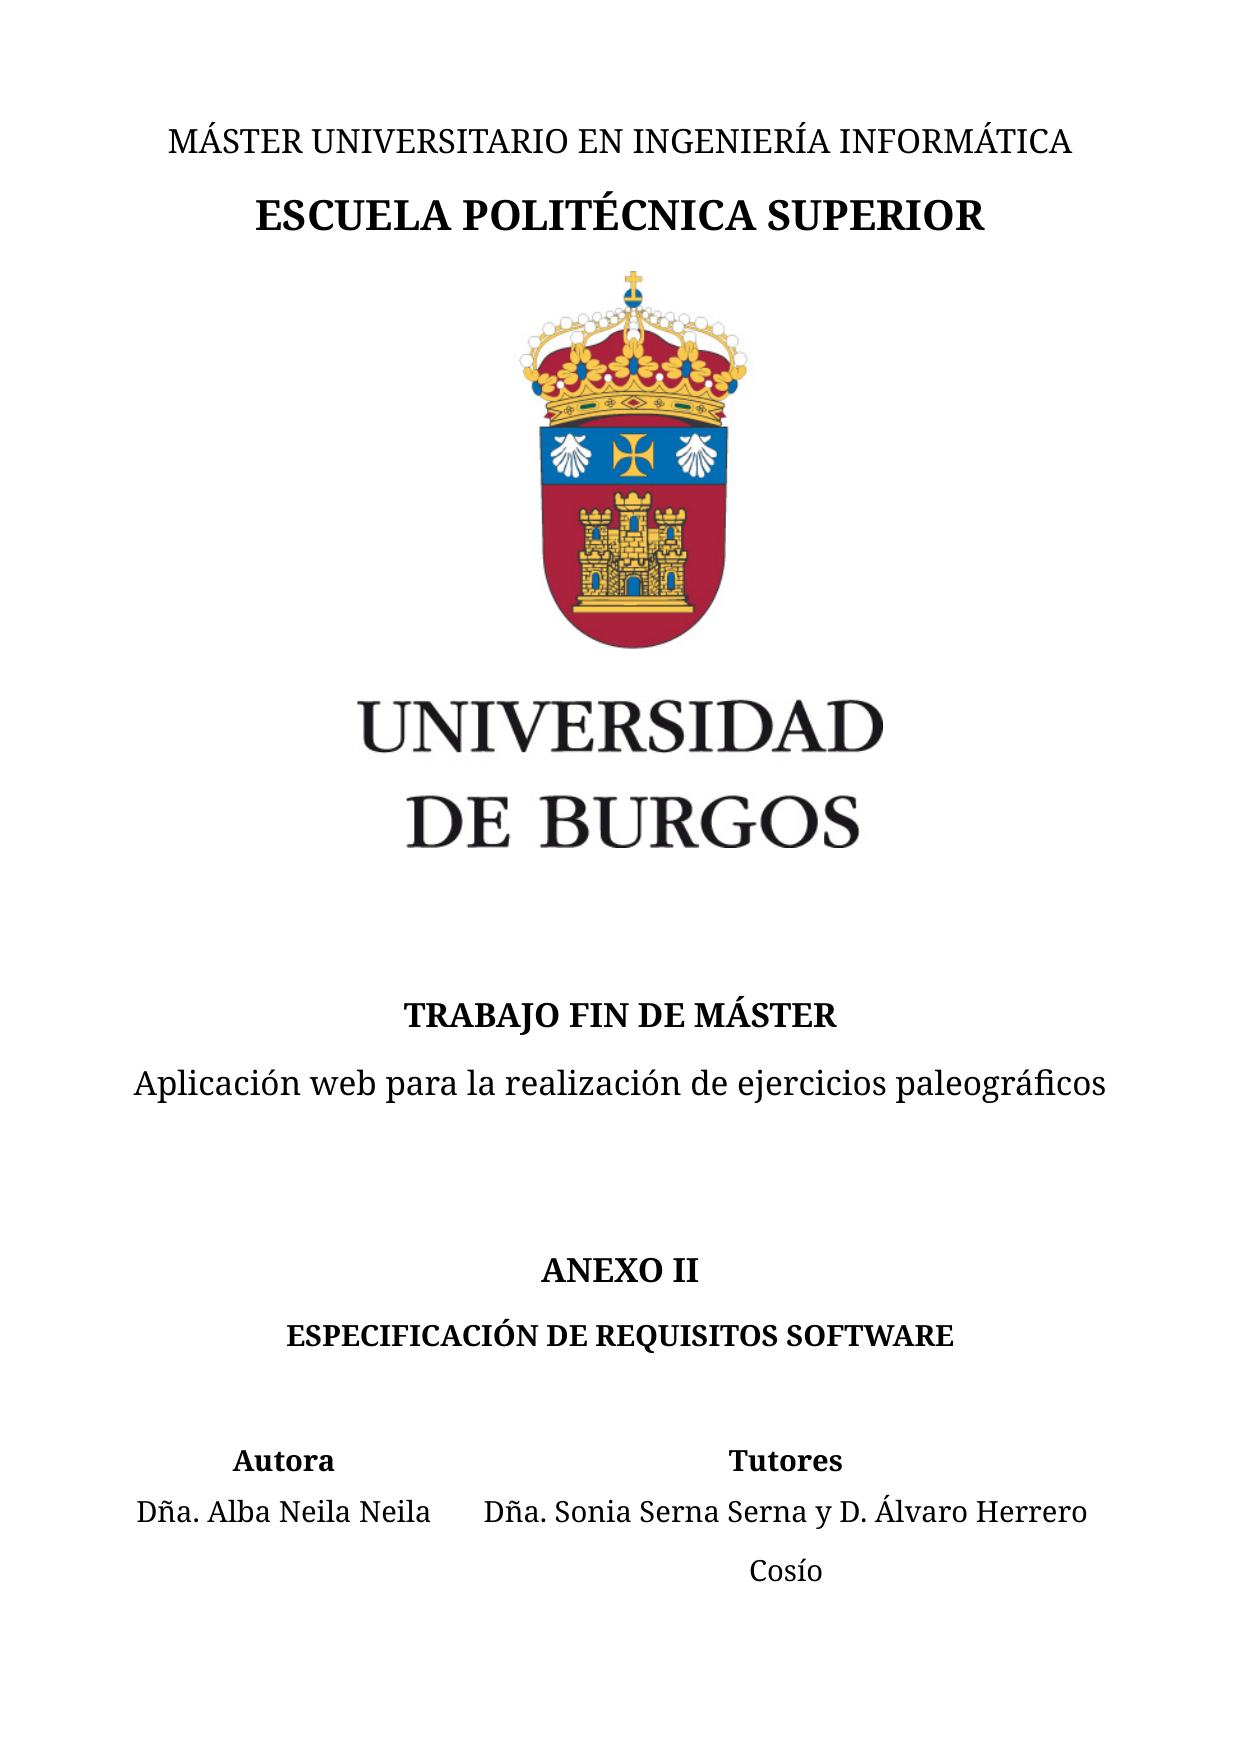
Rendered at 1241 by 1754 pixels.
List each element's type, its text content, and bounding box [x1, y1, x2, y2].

text MÁSTER UNIVERSITARIO EN INGENIERÍA INFORMÁTICA [118, 118, 1122, 163]
table_cell Dña. Alba Neila Neila [118, 1485, 449, 1596]
text ESCUELA POLITÉCNICA SUPERIOR [118, 186, 1122, 243]
table_header Tutores [450, 1434, 1122, 1485]
table_cell Dña. Sonia Serna Serna y D. Álvaro Herrero Cosío [450, 1485, 1122, 1596]
picture [357, 271, 883, 848]
text ANEXO II [118, 1247, 1122, 1293]
text TRABAJO FIN DE MÁSTER [118, 992, 1122, 1037]
table_header Autora [118, 1434, 449, 1485]
text Aplicación web para la realización de ejercicios paleográficos [118, 1060, 1122, 1106]
text ESPECIFICACIÓN DE REQUISITOS SOFTWARE [118, 1315, 1122, 1355]
